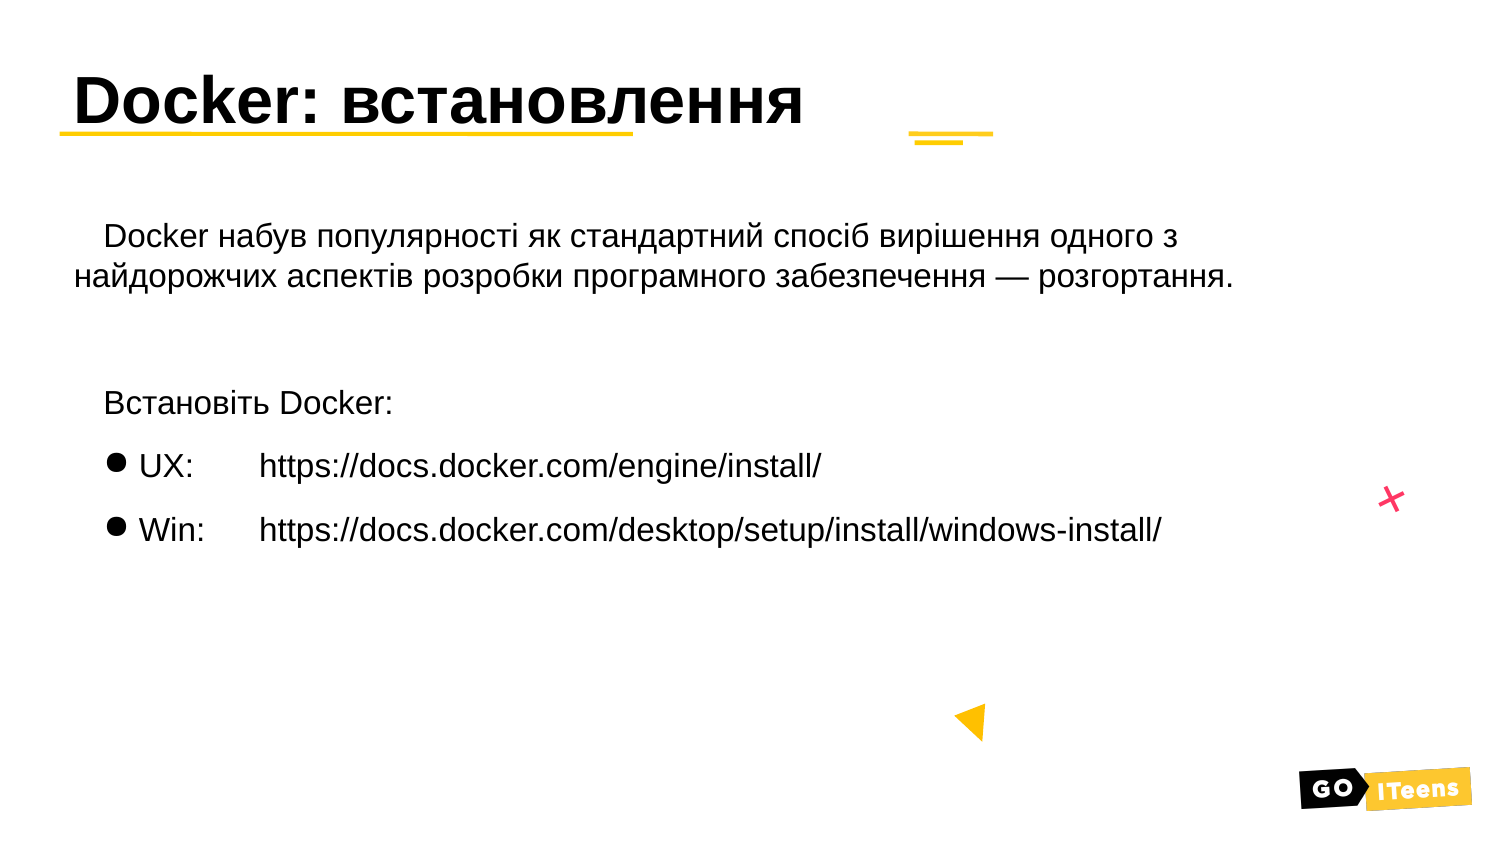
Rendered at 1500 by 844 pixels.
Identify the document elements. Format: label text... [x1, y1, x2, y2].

picture [1299, 767, 1472, 811]
text_box [954, 703, 986, 742]
text_box + [1359, 447, 1436, 546]
text_box Docker набув популярності як стандартний спосіб вирішення одного з найдорожчих аспектів розробки програмного забезпечення — розгортання. Встановіть Docker: UX: https://docs.docker.com/engine/install/ Win: https://docs.docker.com/desktop/setup/install/windows-install/ [59, 206, 1359, 624]
text_box Docker: встановлення [59, 30, 1300, 153]
